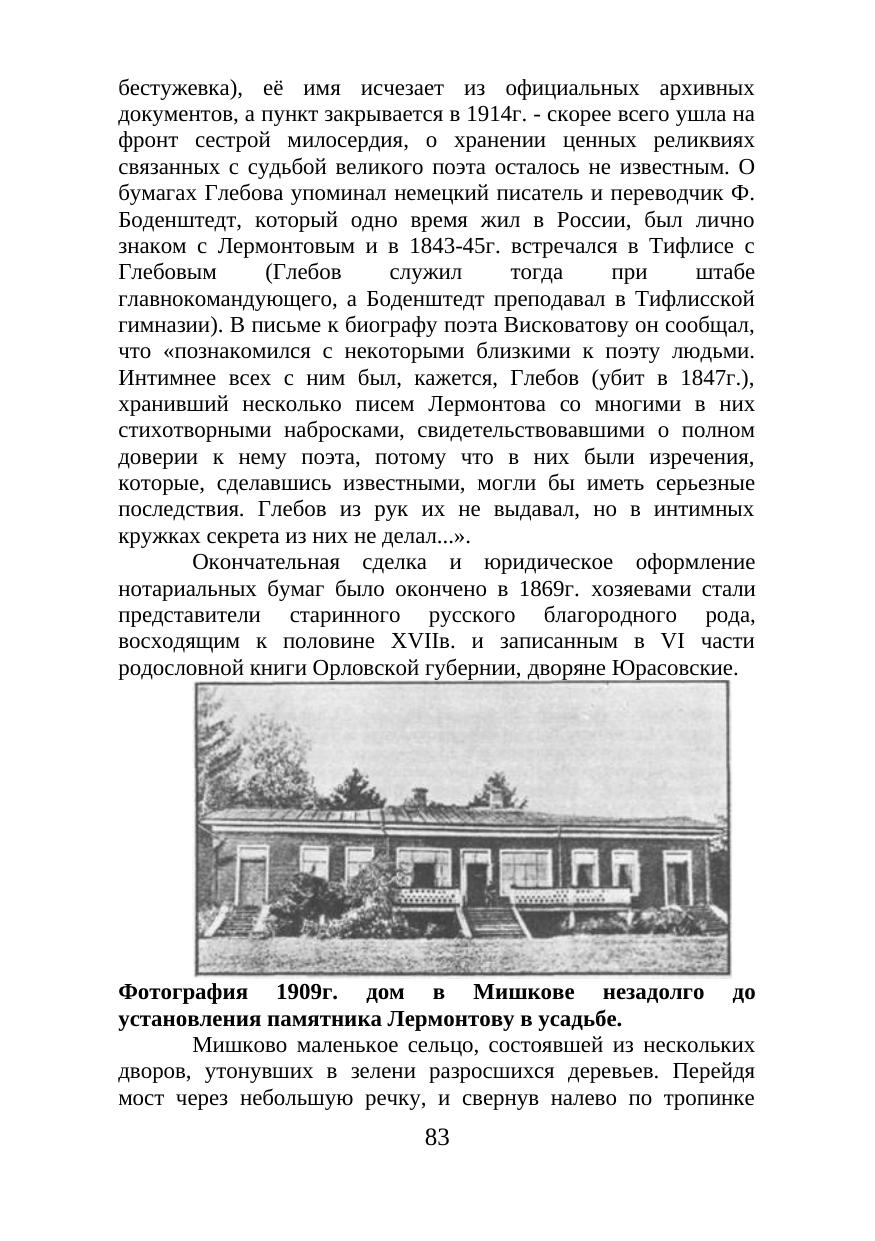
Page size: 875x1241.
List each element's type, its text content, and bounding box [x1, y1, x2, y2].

picture [192, 680, 733, 979]
text Окончательная сделка и юридическое оформление нотариальных бумаг было окончено в 1869г. хозяевами стали представители старинного русского благородного рода, восходящим к половине XVIIв. и записанным в VI части родословной книги Орловской губернии, дворяне Юрасовские. [118, 548, 756, 680]
text бестужевка), её имя исчезает из официальных архивных документов, а пункт закрывается в 1914г. - скорее всего ушла на фронт сестрой милосердия, о хранении ценных реликвиях связанных с судьбой великого поэта осталось не известным. О бумагах Глебова упоминал немецкий писатель и переводчик Ф. Боденштедт, который одно время жил в России, был лично знаком с Лермонтовым и в 1843-45г. встречался в Тифлисе с Глебовым (Глебов служил тогда при штабе главнокомандующего, а Боденштедт преподавал в Тифлисской гимназии). В письме к биографу поэта Висковатову он сообщал, что «познакомился с некоторыми близкими к поэту людьми. Интимнее всех с ним был, кажется, Глебов (убит в 1847г.), хранивший несколько писем Лермонтова со многими в них стихотворными набросками, свидетельствовавшими о полном доверии к нему поэта, потому что в них были изречения, которые, сделавшись известными, могли бы иметь серьезные последствия. Глебов из рук их не выдавал, но в интимных кружках секрета из них не делал...». [118, 74, 756, 548]
text Мишково маленькое сельцо, состоявшей из нескольких дворов, утонувших в зелени разросшихся деревьев. Перейдя мост через небольшую речку, и свернув налево по тропинке [118, 1031, 756, 1110]
text Фотография 1909г. дом в Мишкове незадолго до установления памятника Лермонтову в усадьбе. [118, 978, 756, 1031]
